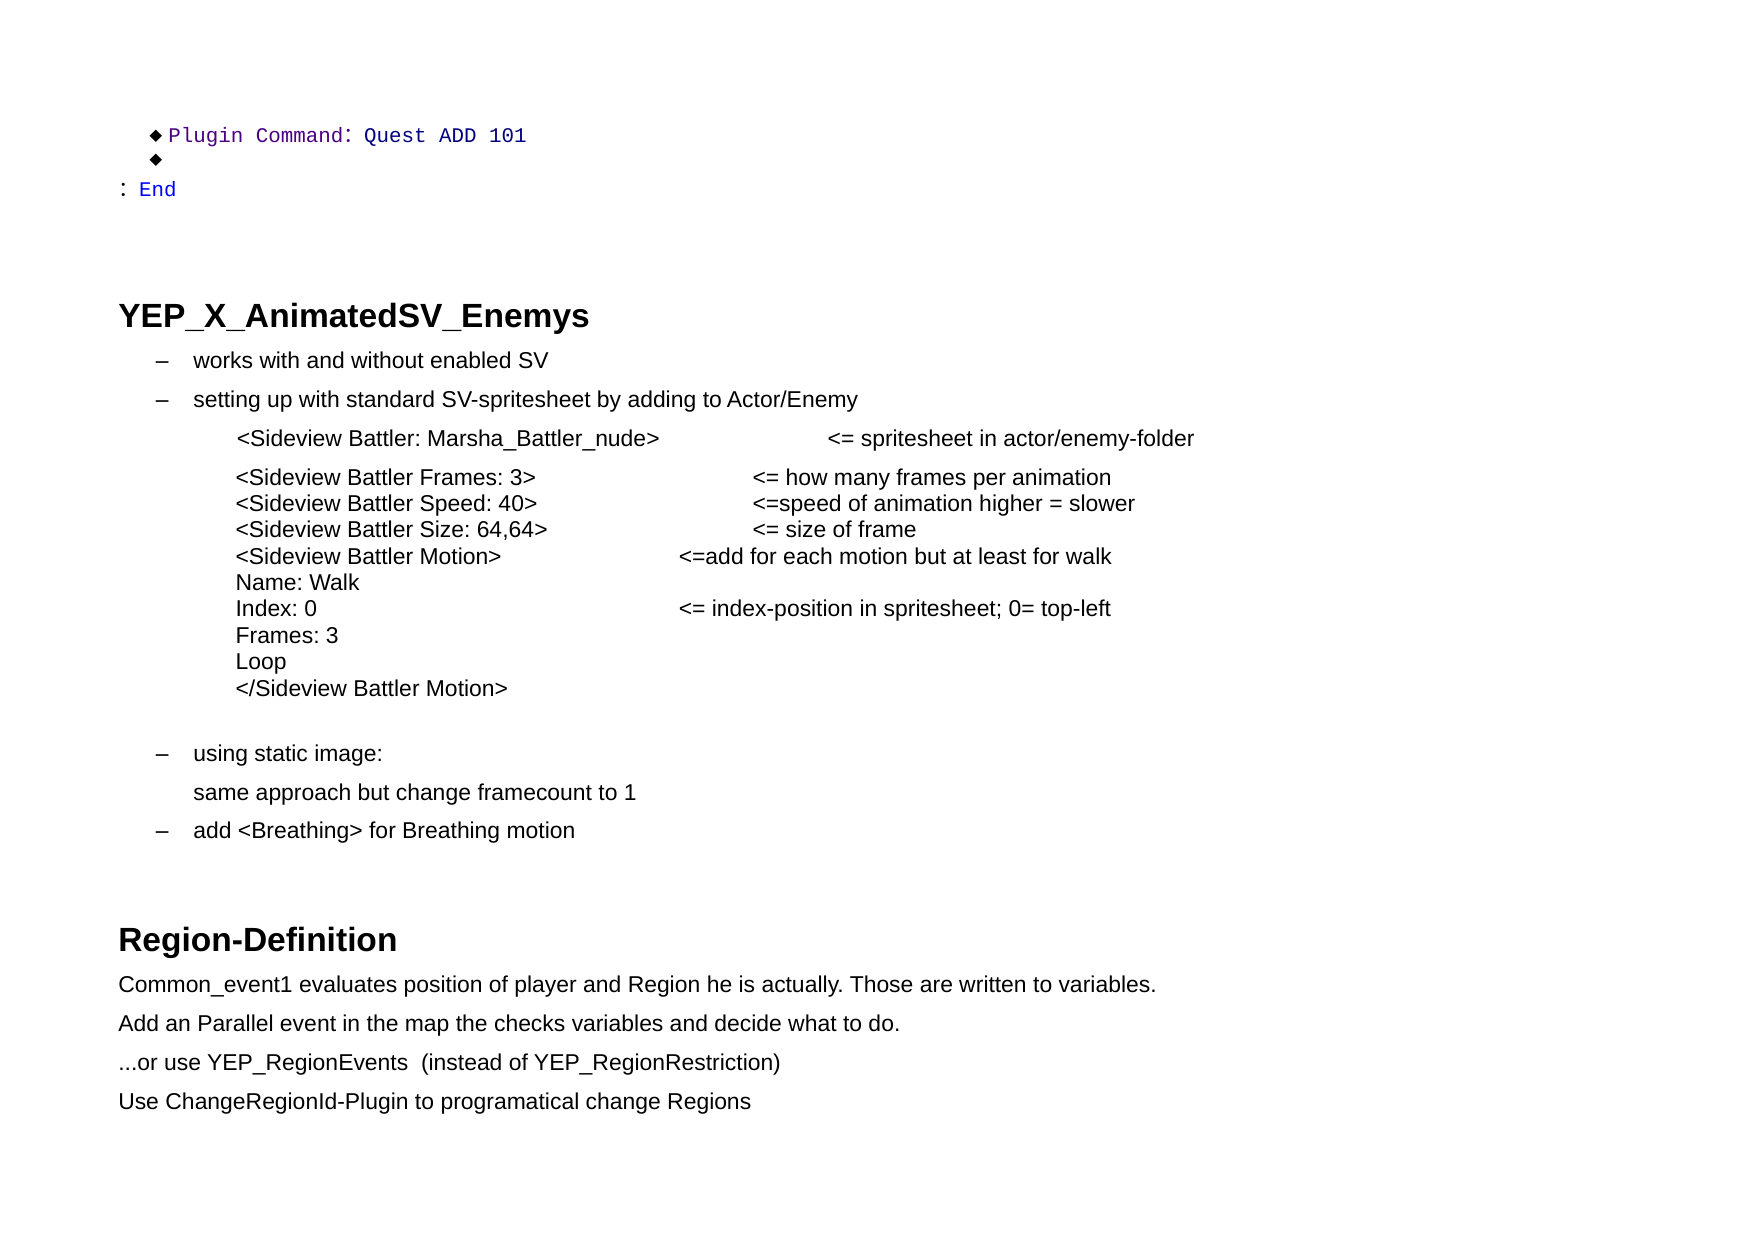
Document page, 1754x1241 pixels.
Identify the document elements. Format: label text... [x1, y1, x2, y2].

text <Sideview Battler Frames: 3> <= how many frames per animation [235, 464, 1636, 490]
text <Sideview Battler Size: 64,64> <= size of frame [235, 516, 1636, 543]
text Add an Parallel event in the map the checks variables and decide what to do. [118, 1010, 1636, 1036]
list setting up with standard SV-spritesheet by adding to Actor/Enemy [156, 386, 1636, 412]
text Loop [235, 648, 1636, 674]
text ◆ [118, 148, 1636, 172]
text Common_event1 evaluates position of player and Region he is actually. Those are written to variables. [118, 971, 1636, 998]
text ...or use YEP_RegionEvents (instead of YEP_RegionRestriction) [118, 1049, 1636, 1075]
list works with and without enabled SV [156, 347, 1636, 373]
text Name: Walk [235, 569, 1636, 595]
text <Sideview Battler Speed: 40> <=speed of animation higher = slower [235, 490, 1636, 516]
list using static image: [156, 740, 1636, 766]
subtitle YEP_X_AnimatedSV_Enemys [118, 296, 1636, 334]
text <Sideview Battler Motion> <=add for each motion but at least for walk [235, 543, 1636, 569]
text Frames: 3 [235, 622, 1636, 648]
text ：End [118, 172, 1636, 203]
subtitle Region-Definition [118, 920, 1636, 959]
list same approach but change framecount to 1 [156, 778, 1636, 805]
text ◆Plugin Command：Quest ADD 101 [118, 118, 1636, 148]
list add <Breathing> for Breathing motion [156, 817, 1636, 844]
text Use ChangeRegionId-Plugin to programatical change Regions [118, 1088, 1636, 1114]
text Index: 0 <= index-position in spritesheet; 0= top-left [235, 595, 1636, 622]
list <Sideview Battler: Marsha_Battler_nude> <= spritesheet in actor/enemy-folder [237, 425, 1636, 451]
text </Sideview Battler Motion> [235, 674, 1636, 701]
